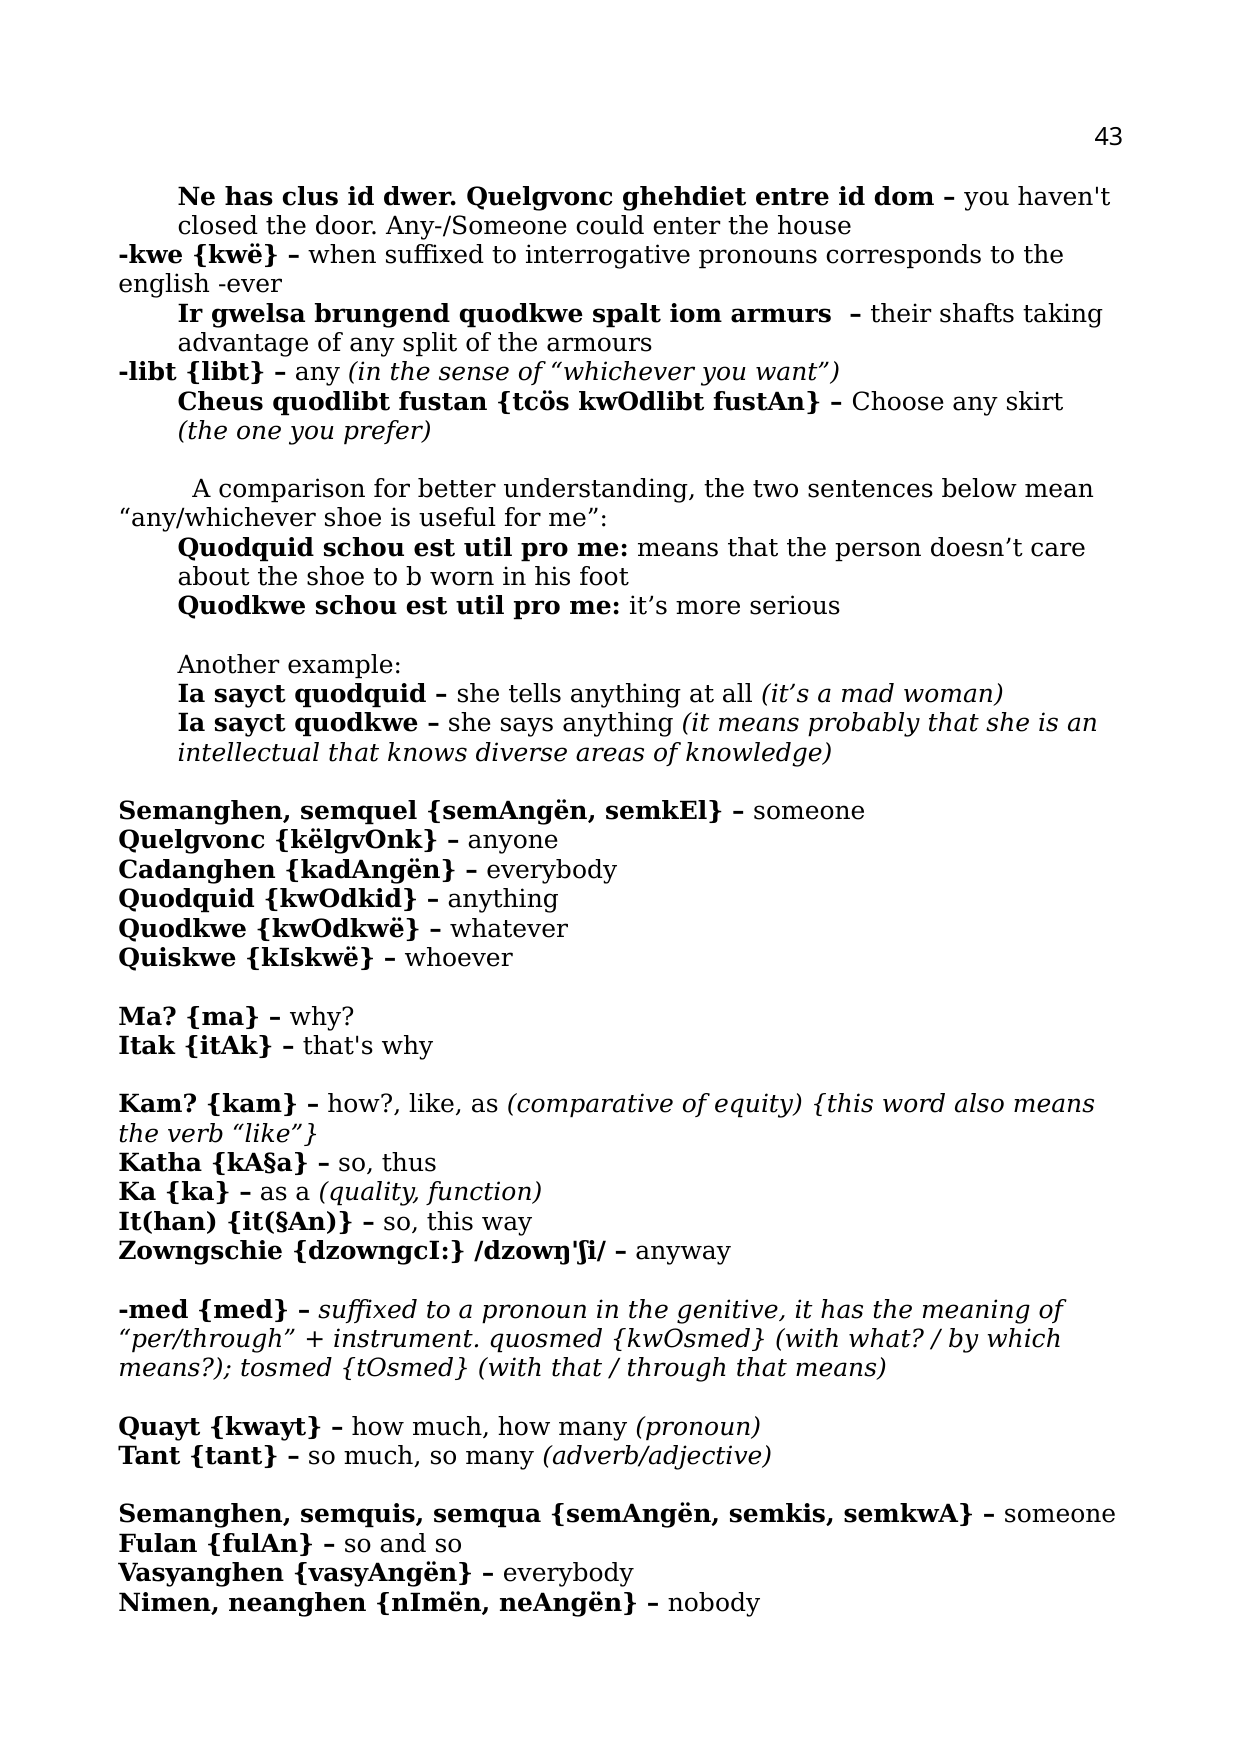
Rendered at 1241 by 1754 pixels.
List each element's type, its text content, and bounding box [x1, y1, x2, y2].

text A comparison for better understanding, the two sentences below mean “any/whichever shoe is useful for me”: [118, 474, 1123, 533]
text Semanghen, semquel {semAngën, semkEl} – someone [118, 796, 1123, 825]
text Katha {kA§a} – so, thus [118, 1148, 1123, 1177]
text -libt {libt} – any (in the sense of “whichever you want”) [118, 357, 1123, 387]
text Fulan {fulAn} – so and so [118, 1529, 1123, 1558]
text Quodquid schou est util pro me: means that the person doesn’t care about the shoe to b worn in his foot [177, 533, 1123, 591]
text Itak {itAk} – that's why [118, 1031, 1123, 1060]
text Quiskwe {kIskwë} – whoever [118, 943, 1123, 972]
text Ir gwelsa brungend quodkwe spalt iom armurs – their shafts taking advantage of any split of the armours [177, 299, 1123, 357]
text Another example: [177, 650, 1123, 679]
text Ka {ka} – as a (quality, function) [118, 1177, 1123, 1207]
text Cadanghen {kadAngën} – everybody [118, 855, 1123, 884]
text Vasyanghen {vasyAngën} – everybody [118, 1558, 1123, 1587]
text Tant {tant} – so much, so many (adverb/adjective) [118, 1441, 1123, 1470]
text Cheus quodlibt fustan {tcös kwOdlibt fustAn} – Choose any skirt (the one you prefer) [177, 387, 1123, 445]
text Kam? {kam} – how?, like, as (comparative of equity) {this word also means the verb “like”} [118, 1089, 1123, 1148]
text Ne has clus id dwer. Quelgvonc ghehdiet entre id dom – you haven't closed the door. Any-/Someone could enter the house [177, 182, 1123, 240]
text Quodkwe {kwOdkwë} – whatever [118, 913, 1123, 943]
text Semanghen, semquis, semqua {semAngën, semkis, semkwA} – someone [118, 1499, 1123, 1529]
text Ma? {ma} – why? [118, 1001, 1123, 1031]
text Ia sayct quodkwe – she says anything (it means probably that she is an intellectual that knows diverse areas of knowledge) [177, 708, 1123, 767]
text It(han) {it(§An)} – so, this way [118, 1207, 1123, 1236]
text Quodquid {kwOdkid} – anything [118, 884, 1123, 913]
text Quelgvonc {këlgvOnk} – anyone [118, 825, 1123, 855]
text -med {med} – suffixed to a pronoun in the genitive, it has the meaning of “per/through” + instrument. quosmed {kwOsmed} (with what? / by which means?); tosmed {tOsmed} (with that / through that means) [118, 1294, 1123, 1382]
text -kwe {kwë} – when suffixed to interrogative pronouns corresponds to the english -ever [118, 240, 1123, 299]
text Nimen, neanghen {nImën, neAngën} – nobody [118, 1587, 1123, 1617]
text Zowngschie {dzowngcI:} /dzowŋ'ʃi/ – anyway [118, 1236, 1123, 1265]
text Quodkwe schou est util pro me: it’s more serious [177, 591, 1123, 621]
text Ia sayct quodquid – she tells anything at all (it’s a mad woman) [177, 679, 1123, 708]
text Quayt {kwayt} – how much, how many (pronoun) [118, 1411, 1123, 1441]
